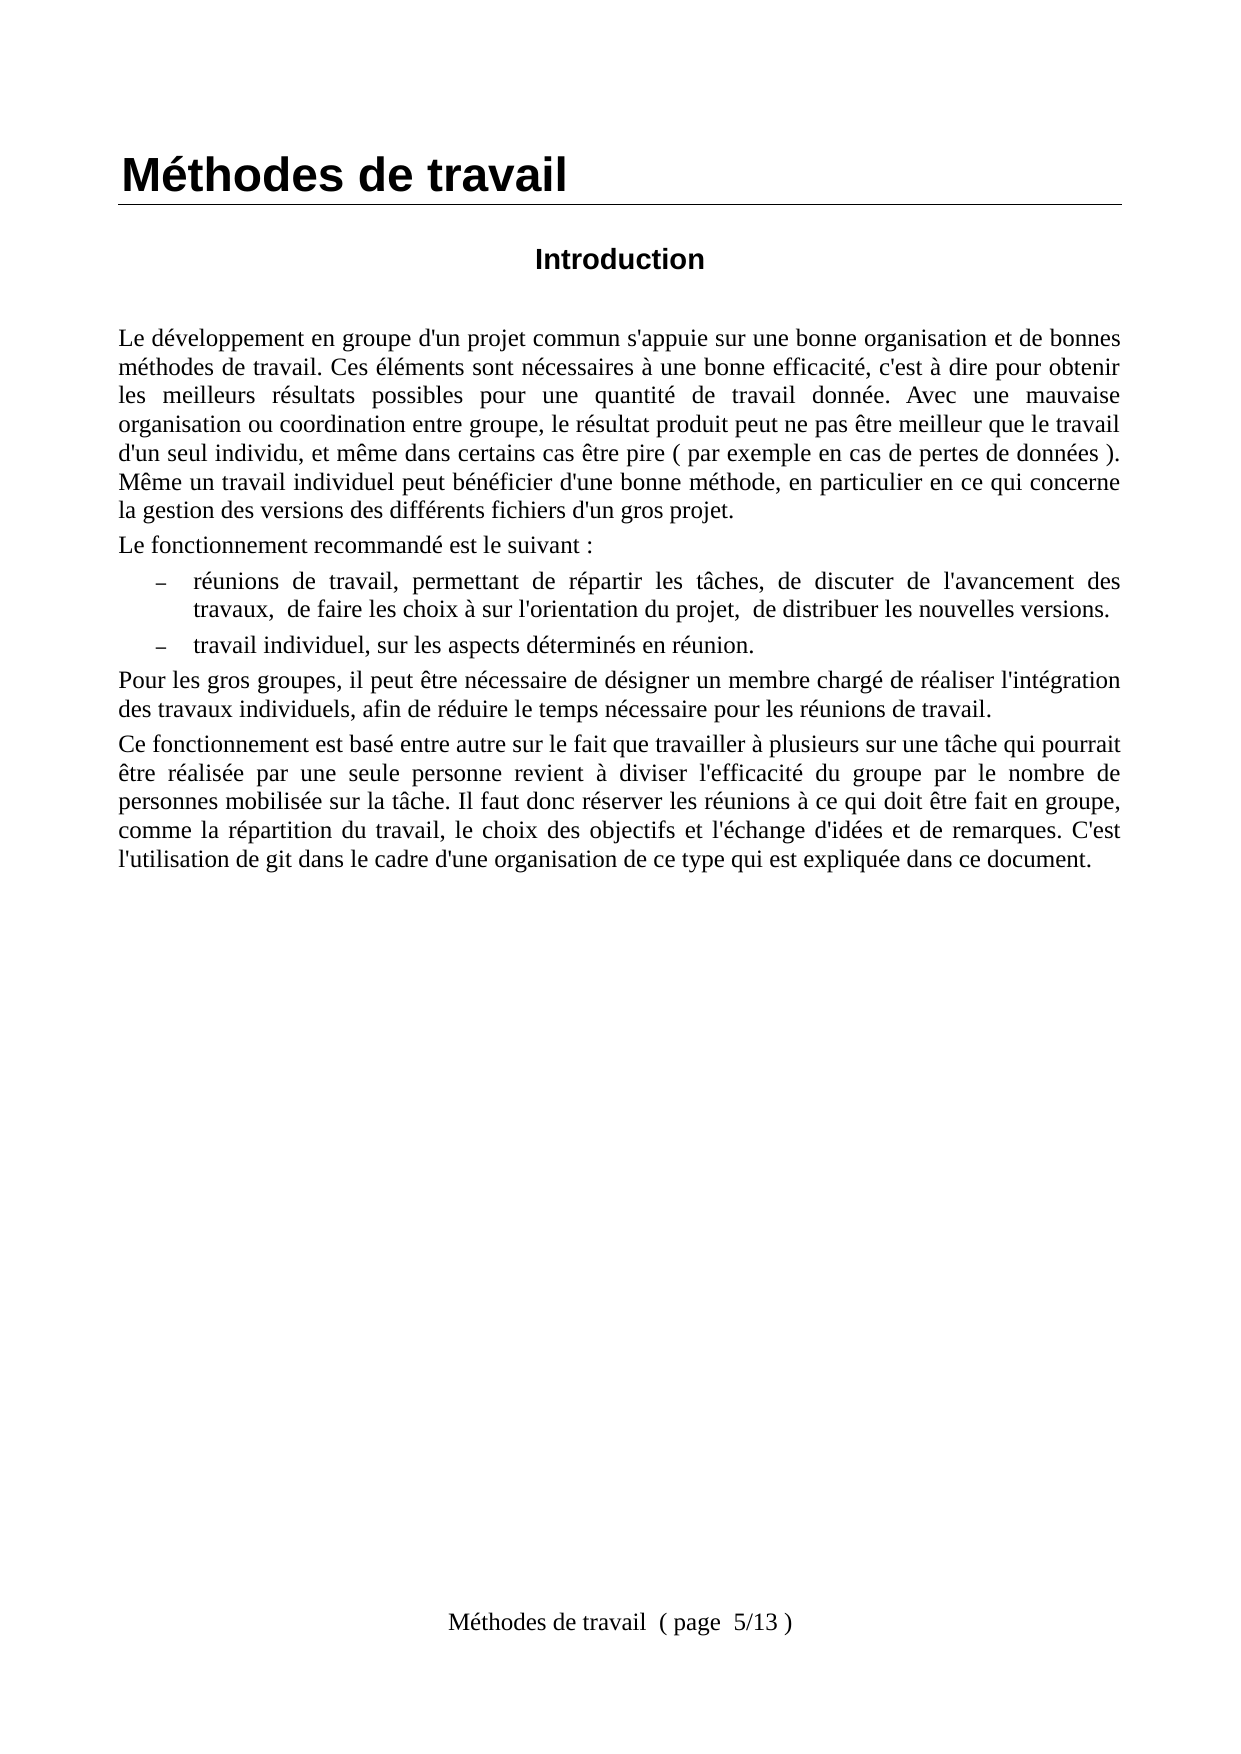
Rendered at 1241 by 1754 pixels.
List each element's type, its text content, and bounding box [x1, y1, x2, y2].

list réunions de travail, permettant de répartir les tâches, de discuter de l'avancement des travaux, de faire les choix à sur l'orientation du projet, de distribuer les nouvelles versions. [156, 566, 1122, 623]
text Ce fonctionnement est basé entre autre sur le fait que travailler à plusieurs sur une tâche qui pourrait être réalisée par une seule personne revient à diviser l'efficacité du groupe par le nombre de personnes mobilisée sur la tâche. Il faut donc réserver les réunions à ce qui doit être fait en groupe, comme la répartition du travail, le choix des objectifs et l'échange d'idées et de remarques. C'est l'utilisation de git dans le cadre d'une organisation de ce type qui est expliquée dans ce document. [118, 729, 1122, 873]
text Pour les gros groupes, il peut être nécessaire de désigner un membre chargé de réaliser l'intégration des travaux individuels, afin de réduire le temps nécessaire pour les réunions de travail. [118, 665, 1122, 722]
list travail individuel, sur les aspects déterminés en réunion. [156, 630, 1122, 658]
subtitle Méthodes de travail [118, 143, 1122, 204]
text Le fonctionnement recommandé est le suivant : [118, 531, 1122, 559]
text Le développement en groupe d'un projet commun s'appuie sur une bonne organisation et de bonnes méthodes de travail. Ces éléments sont nécessaires à une bonne efficacité, c'est à dire pour obtenir les meilleurs résultats possibles pour une quantité de travail donnée. Avec une mauvaise organisation ou coordination entre groupe, le résultat produit peut ne pas être meilleur que le travail d'un seul individu, et même dans certains cas être pire ( par exemple en cas de pertes de données ). Même un travail individuel peut bénéficier d'une bonne méthode, en particulier en ce qui concerne la gestion des versions des différents fichiers d'un gros projet. [118, 323, 1122, 524]
subtitle Introduction [118, 242, 1122, 275]
